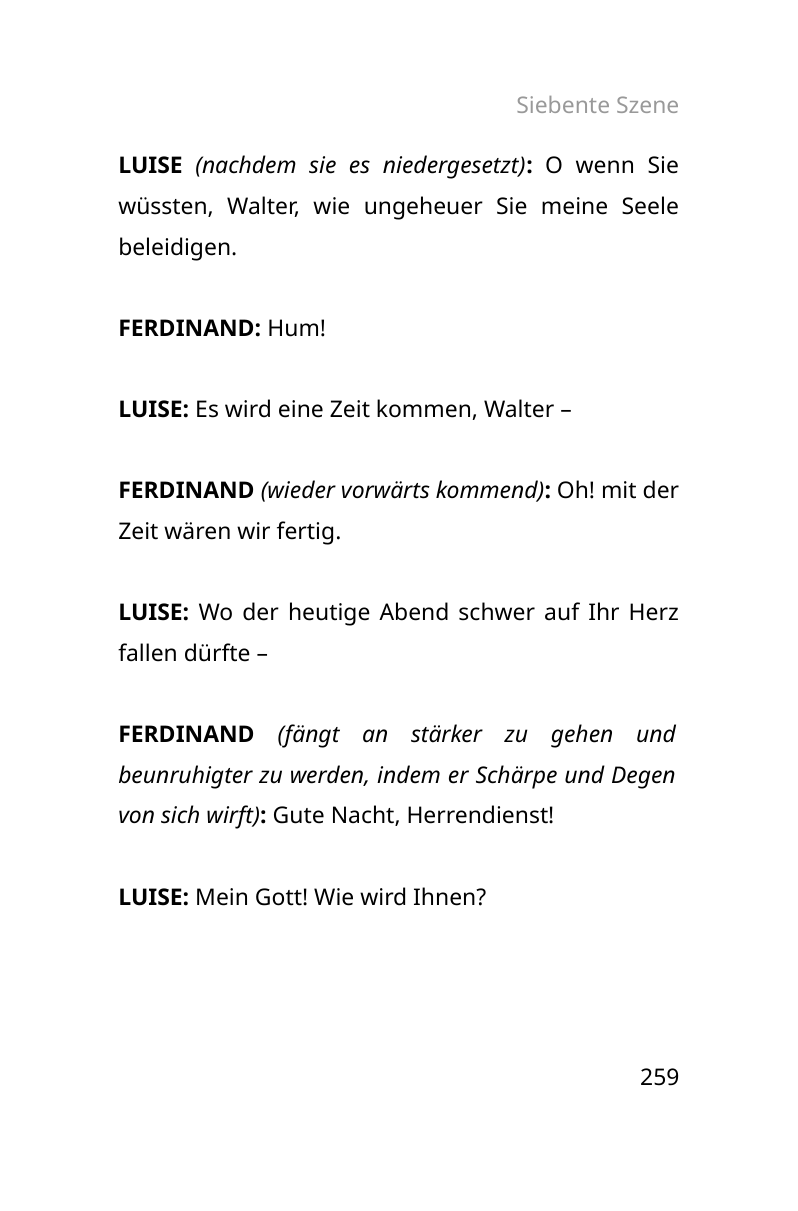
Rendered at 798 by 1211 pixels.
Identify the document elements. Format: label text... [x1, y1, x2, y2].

text FERDINAND (wieder vorwärts kommend): Oh! mit der Zeit wären wir fertig. [118, 445, 679, 546]
text LUISE (nachdem sie es niedergesetzt): O wenn Sie wüssten, Walter, wie ungeheuer Sie meine Seele beleidigen. [118, 149, 679, 262]
text LUISE: Es wird eine Zeit kommen, Walter – [118, 364, 679, 424]
text FERDINAND (fängt an stärker zu gehen und beunruhigter zu werden, indem er Schärpe und Degen von sich wirft): Gute Nacht, Herrendienst! [118, 689, 679, 831]
text FERDINAND: Hum! [118, 283, 679, 343]
text LUISE: Mein Gott! Wie wird Ihnen? [118, 852, 679, 912]
text LUISE: Wo der heutige Abend schwer auf Ihr Herz fallen dürfte – [118, 567, 679, 668]
